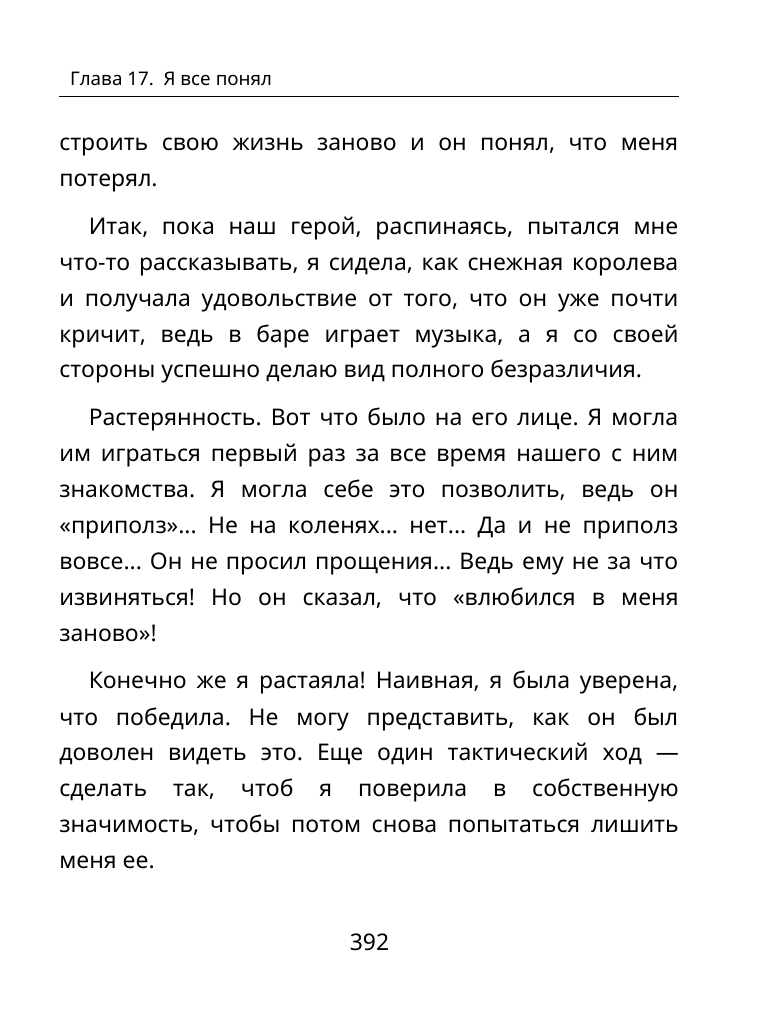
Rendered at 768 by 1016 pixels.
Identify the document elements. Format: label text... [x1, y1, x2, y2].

text строить свою жизнь заново и он понял, что меня потерял. [59, 126, 679, 193]
text Итак, пока наш герой, распинаясь, пытался мне что-то рассказывать, я сидела, как снежная королева и получала удовольствие от того, что он уже почти кричит, ведь в баре играет музыка, а я со своей стороны успешно делаю вид полного безразличия. [59, 210, 679, 385]
text Конечно же я растаяла! Наивная, я была уверена, что победила. Не могу представить, как он был доволен видеть это. Еще один тактический ход — сделать так, чтоб я поверила в собственную значимость, чтобы потом снова попытаться лишить меня ее. [59, 664, 679, 875]
text Растерянность. Вот что было на его лице. Я могла им играться первый раз за все время нашего с ним знакомства. Я могла себе это позволить, ведь он «приполз»... Не на коленях... нет... Да и не приполз вовсе... Он не просил прощения... Ведь ему не за что извиняться! Но он сказал, что «влюбился в меня заново»! [59, 401, 679, 648]
